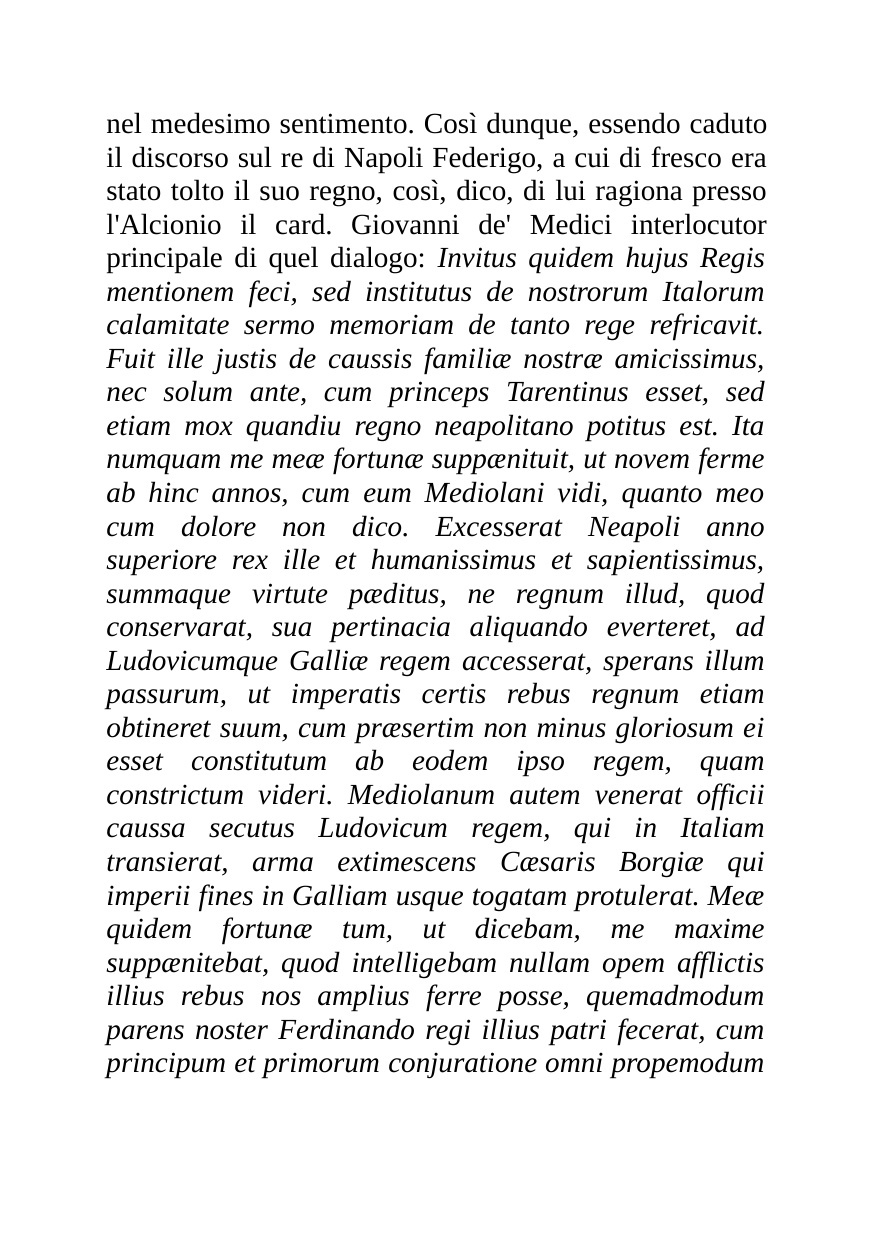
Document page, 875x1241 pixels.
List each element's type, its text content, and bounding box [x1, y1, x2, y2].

text nel medesimo sentimento. Così dunque, essendo caduto il discorso sul re di Napoli Federigo, a cui di fresco era stato tolto il suo regno, così, dico, di lui ragiona presso l'Alcionio il card. Giovanni de' Medici interlocutor principale di quel dialogo: Invitus quidem hujus Regis mentionem feci, sed institutus de nostrorum Italorum calamitate sermo memoriam de tanto rege refricavit. Fuit ille justis de caussis familiæ nostræ amicissimus, nec solum ante, cum princeps Tarentinus esset, sed etiam mox quandiu regno neapolitano potitus est. Ita numquam me meæ fortunæ suppænituit, ut novem ferme ab hinc annos, cum eum Mediolani vidi, quanto meo cum dolore non dico. Excesserat Neapoli anno superiore rex ille et humanissimus et sapientissimus, summaque virtute pæditus, ne regnum illud, quod conservarat, sua pertinacia aliquando everteret, ad Ludovicumque Galliæ regem accesserat, sperans illum passurum, ut imperatis certis rebus regnum etiam obtineret suum, cum præsertim non minus gloriosum ei esset constitutum ab eodem ipso regem, quam constrictum videri. Mediolanum autem venerat officii caussa secutus Ludovicum regem, qui in Italiam transierat, arma extimescens Cæsaris Borgiæ qui imperii fines in Galliam usque togatam protulerat. Meæ quidem fortunæ tum, ut dicebam, me maxime suppænitebat, quod intelligebam nullam opem afflictis illius rebus nos amplius ferre posse, quemadmodum parens noster Ferdinando regi illius patri fecerat, cum principum et primorum conjuratione omni propemodum [106, 106, 768, 1079]
